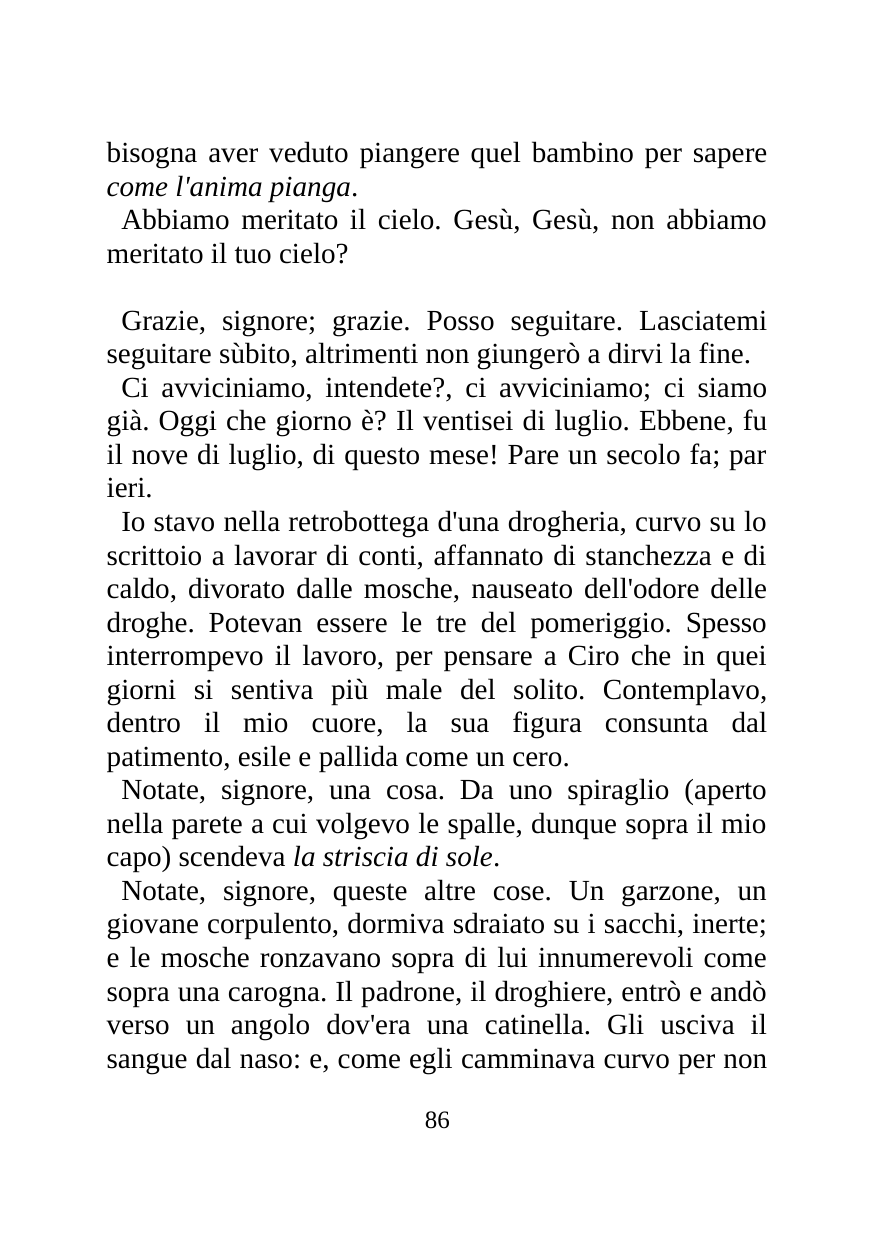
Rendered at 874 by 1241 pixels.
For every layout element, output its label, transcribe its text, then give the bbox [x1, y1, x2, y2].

text Io stavo nella retrobottega d'una drogheria, curvo su lo scrittoio a lavorar di conti, affannato di stanchezza e di caldo, divorato dalle mosche, nauseato dell'odore delle droghe. Potevan essere le tre del pomeriggio. Spesso interrompevo il lavoro, per pensare a Ciro che in quei giorni si sentiva più male del solito. Contemplavo, dentro il mio cuore, la sua figura consunta dal patimento, esile e pallida come un cero. [106, 504, 768, 772]
text Notate, signore, queste altre cose. Un garzone, un giovane corpulento, dormiva sdraiato su i sacchi, inerte; e le mosche ronzavano sopra di lui innumerevoli come sopra una carogna. Il padrone, il droghiere, entrò e andò verso un angolo dov'era una catinella. Gli usciva il sangue dal naso: e, come egli camminava curvo per non [106, 873, 768, 1074]
text Ci avviciniamo, intendete?, ci avviciniamo; ci siamo già. Oggi che giorno è? Il ventisei di luglio. Ebbene, fu il nove di luglio, di questo mese! Pare un secolo fa; par ieri. [106, 370, 768, 504]
text Grazie, signore; grazie. Posso seguitare. Lasciatemi seguitare sùbito, altrimenti non giungerò a dirvi la fine. [106, 303, 768, 370]
text bisogna aver veduto piangere quel bambino per sapere come l'anima pianga. [106, 135, 768, 202]
text Abbiamo meritato il cielo. Gesù, Gesù, non abbiamo meritato il tuo cielo? [106, 202, 768, 269]
text Notate, signore, una cosa. Da uno spiraglio (aperto nella parete a cui volgevo le spalle, dunque sopra il mio capo) scendeva la striscia di sole. [106, 772, 768, 873]
